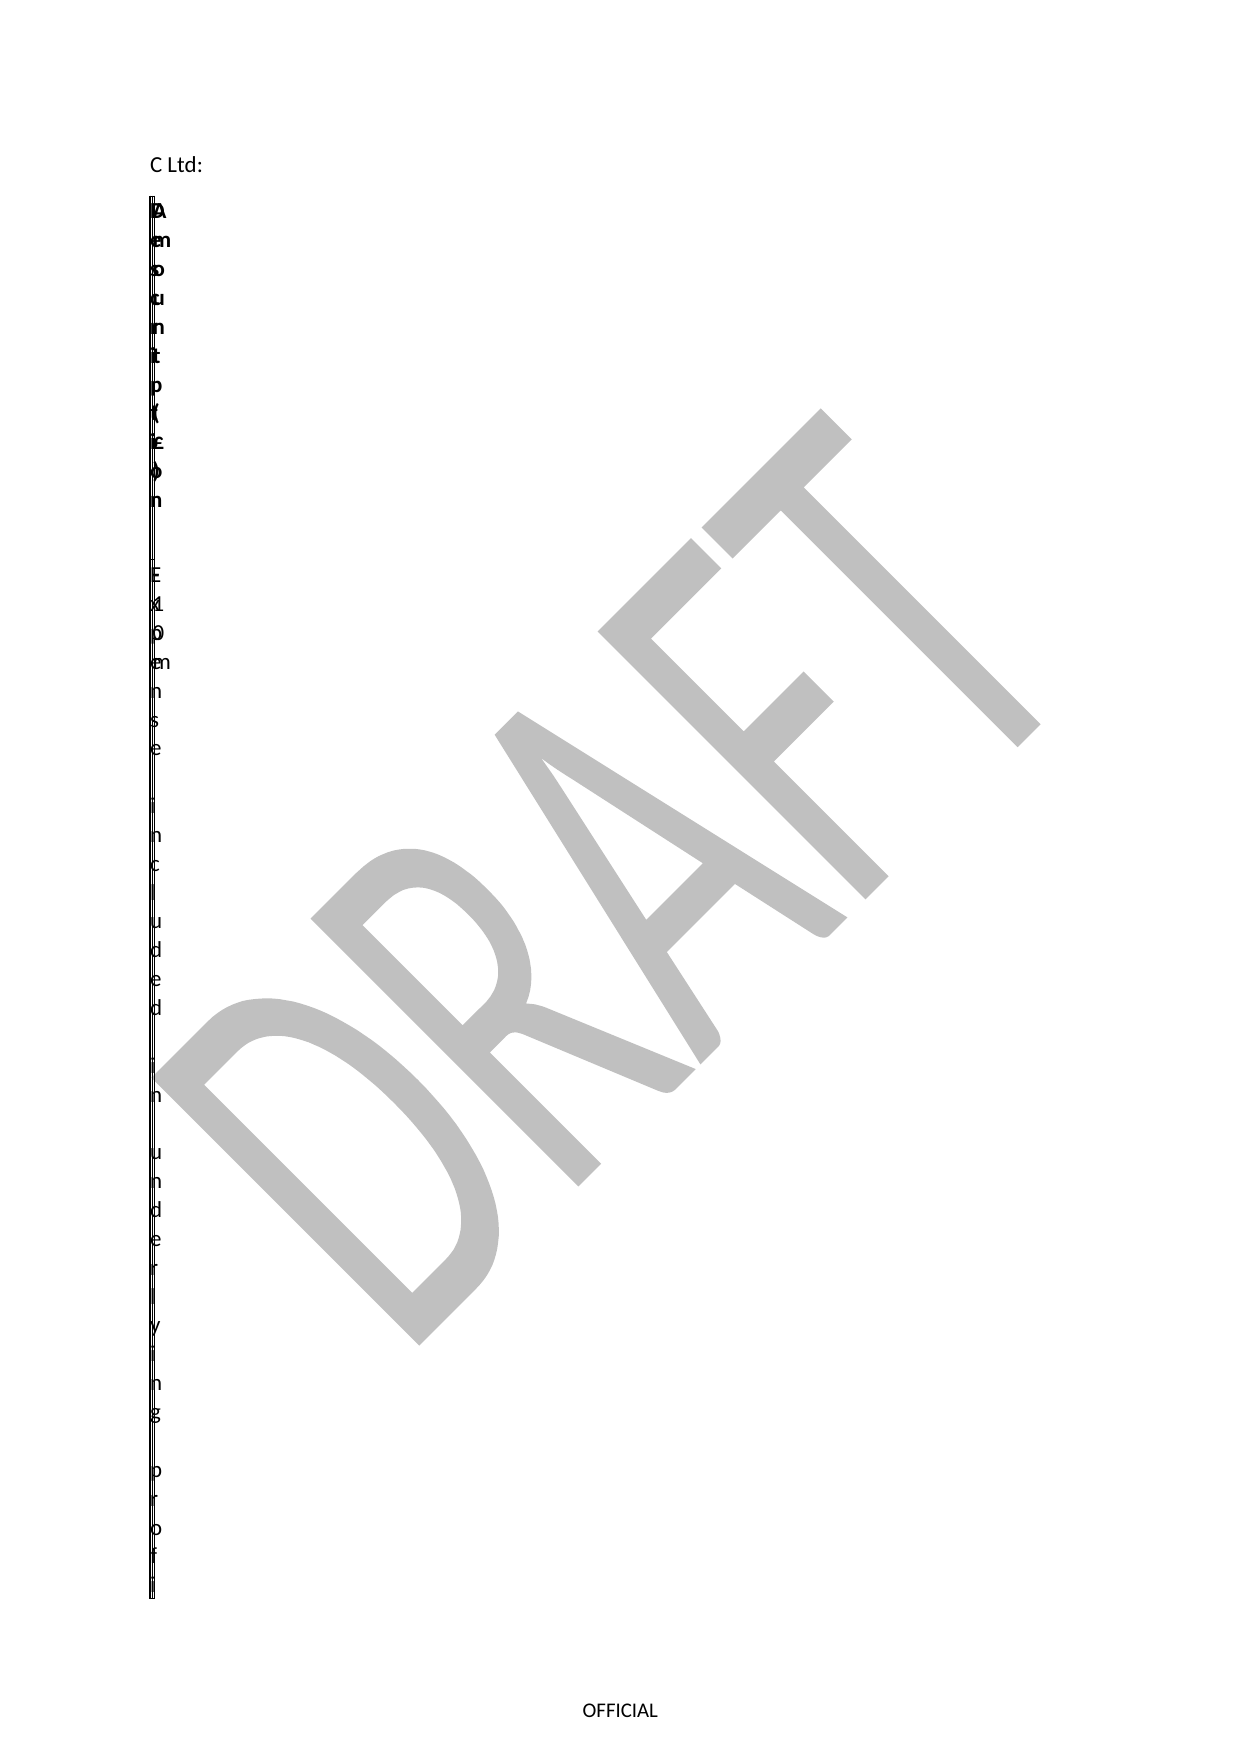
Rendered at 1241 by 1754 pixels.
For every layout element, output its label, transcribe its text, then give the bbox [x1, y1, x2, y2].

text C Ltd: [150, 150, 1090, 178]
